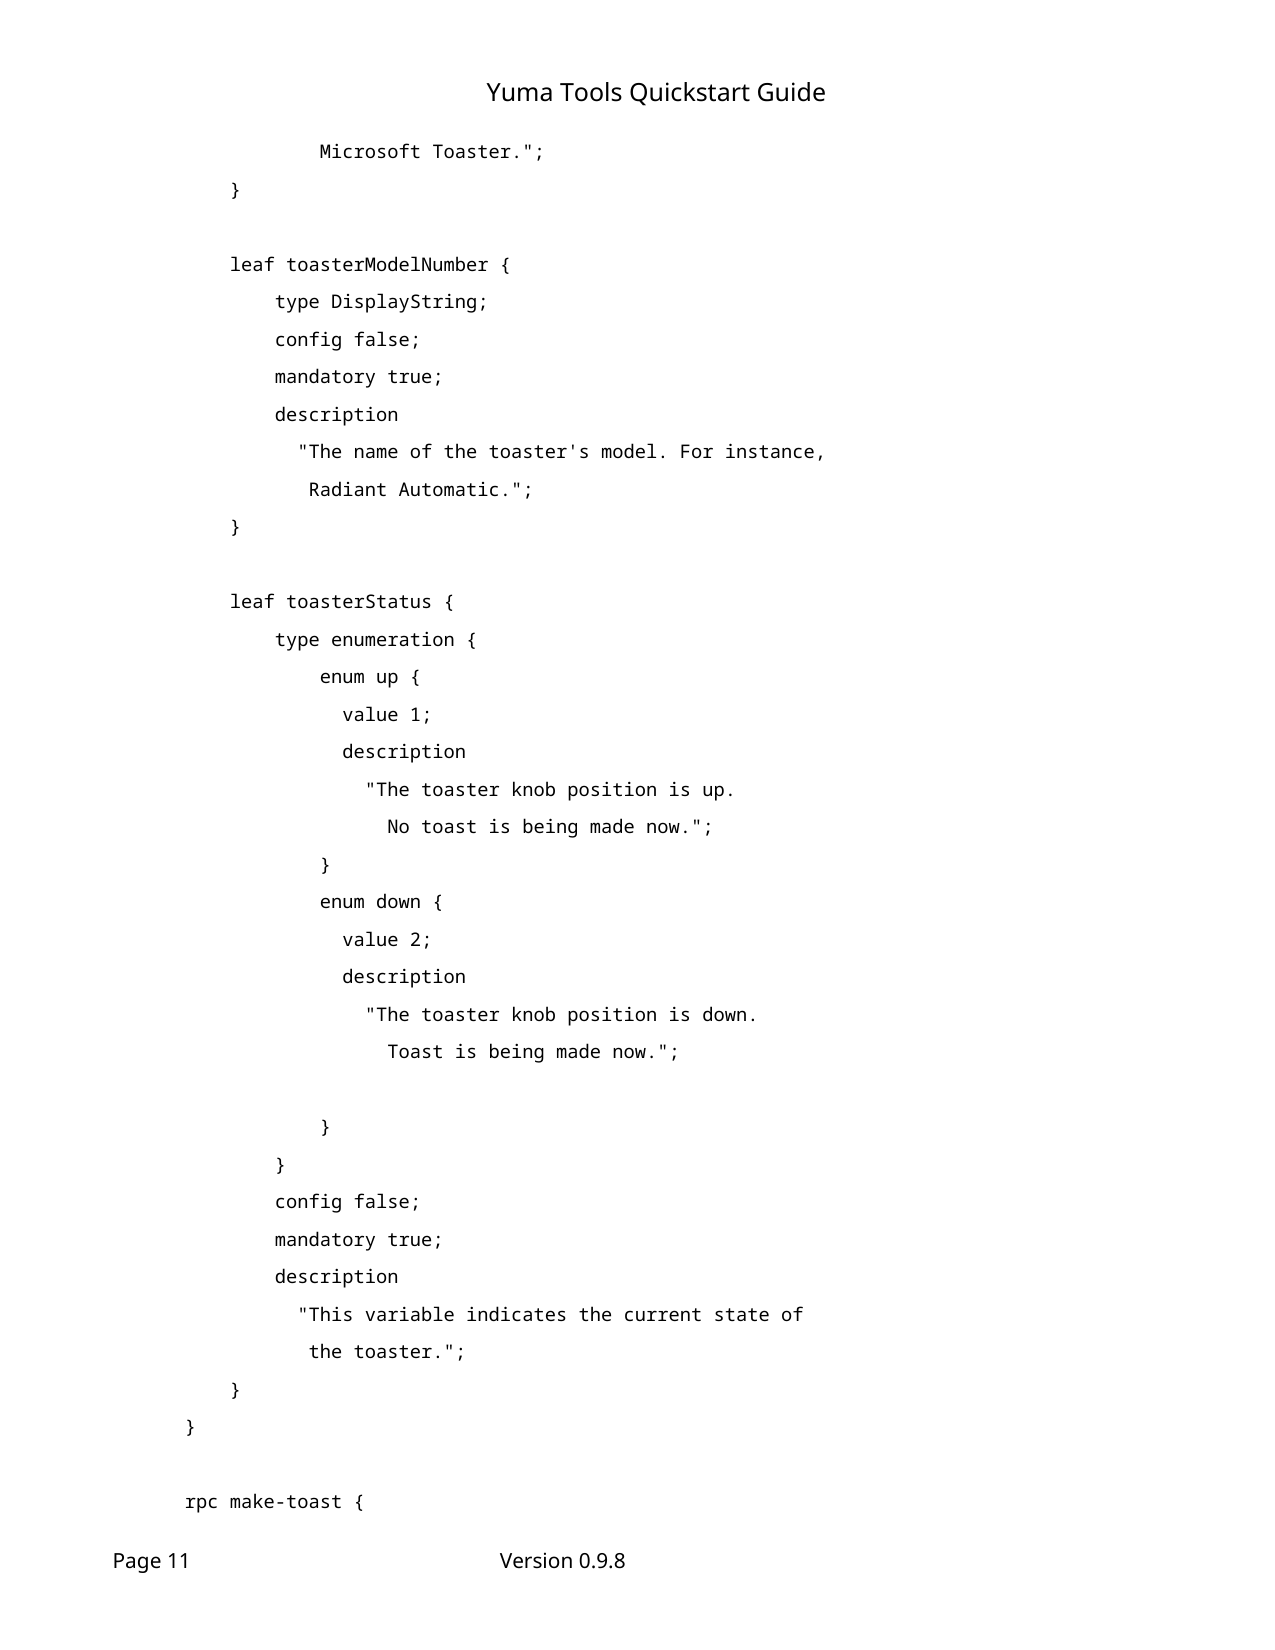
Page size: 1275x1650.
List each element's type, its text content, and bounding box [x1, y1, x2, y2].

text description [139, 401, 1200, 427]
text type enumeration { [139, 626, 1200, 652]
text Radiant Automatic."; [139, 476, 1200, 502]
text description [139, 738, 1200, 764]
text } [139, 1113, 1200, 1139]
text } [139, 513, 1200, 539]
text config false; [139, 1188, 1200, 1214]
text mandatory true; [139, 1226, 1200, 1252]
text value 1; [139, 701, 1200, 727]
text Microsoft Toaster."; [139, 138, 1200, 164]
text leaf toasterModelNumber { [139, 251, 1200, 277]
text } [139, 851, 1200, 877]
text enum up { [139, 663, 1200, 689]
text } [139, 1376, 1200, 1402]
text enum down { [139, 888, 1200, 914]
text Toast is being made now."; [139, 1038, 1200, 1064]
text leaf toasterStatus { [139, 588, 1200, 614]
text config false; [139, 326, 1200, 352]
text "The name of the toaster's model. For instance, [139, 438, 1200, 464]
text type DisplayString; [139, 288, 1200, 314]
text No toast is being made now."; [139, 813, 1200, 839]
text rpc make-toast { [139, 1488, 1200, 1514]
text } [139, 1151, 1200, 1177]
text } [139, 1413, 1200, 1439]
text value 2; [139, 926, 1200, 952]
text description [139, 963, 1200, 989]
text "The toaster knob position is down. [139, 1001, 1200, 1027]
text "The toaster knob position is up. [139, 776, 1200, 802]
text description [139, 1263, 1200, 1289]
text the toaster."; [139, 1338, 1200, 1364]
text mandatory true; [139, 363, 1200, 389]
text } [139, 176, 1200, 202]
text "This variable indicates the current state of [139, 1301, 1200, 1327]
